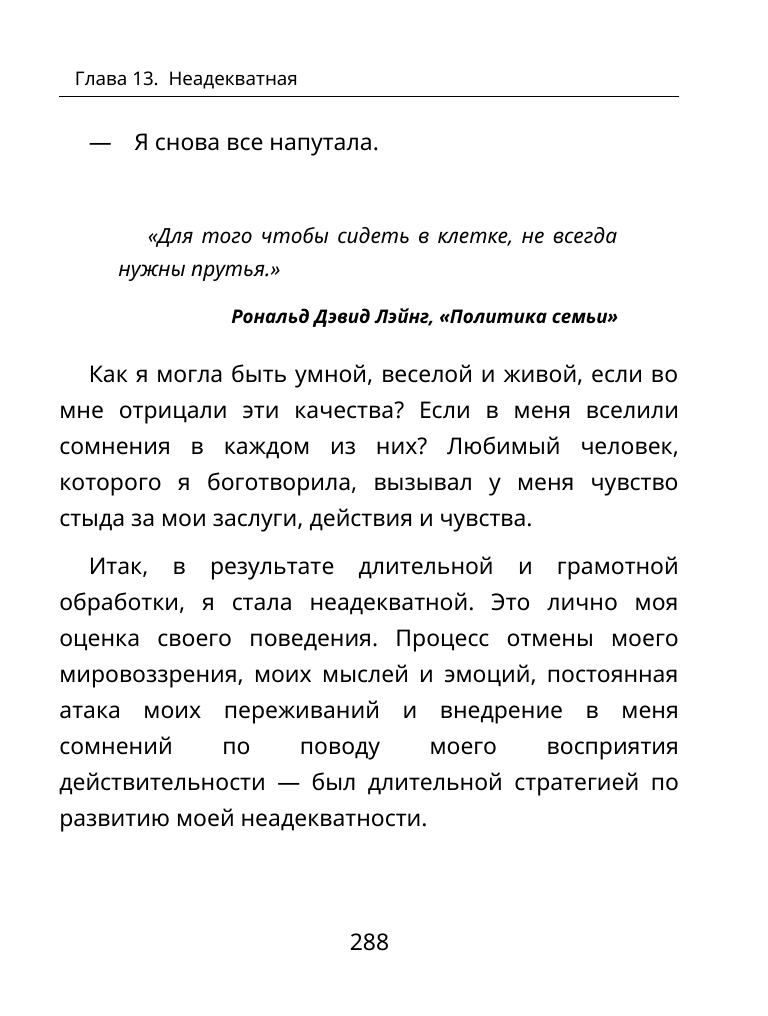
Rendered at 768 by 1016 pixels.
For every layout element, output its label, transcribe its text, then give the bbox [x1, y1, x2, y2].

text Как я могла быть умной, веселой и живой, если во мне отрицали эти качества? Если в меня вселили сомнения в каждом из них? Любимый человек, которого я боготворила, вызывал у меня чувство стыда за мои заслуги, действия и чувства. [59, 358, 679, 533]
text Итак, в результате длительной и грамотной обработки, я стала неадекватной. Это лично моя оценка своего поведения. Процесс отмены моего мировоззрения, моих мыслей и эмоций, постоянная атака моих переживаний и внедрение в меня сомнений по поводу моего восприятия действительности — был длительной стратегией по развитию моей неадекватности. [59, 550, 679, 833]
text «Для того чтобы сидеть в клетке, не всегда нужны прутья.» [118, 221, 620, 282]
text Рональд Дэвид Лэйнг, «Политика семьи» [118, 298, 620, 328]
list Я снова все напутала. [59, 126, 679, 157]
